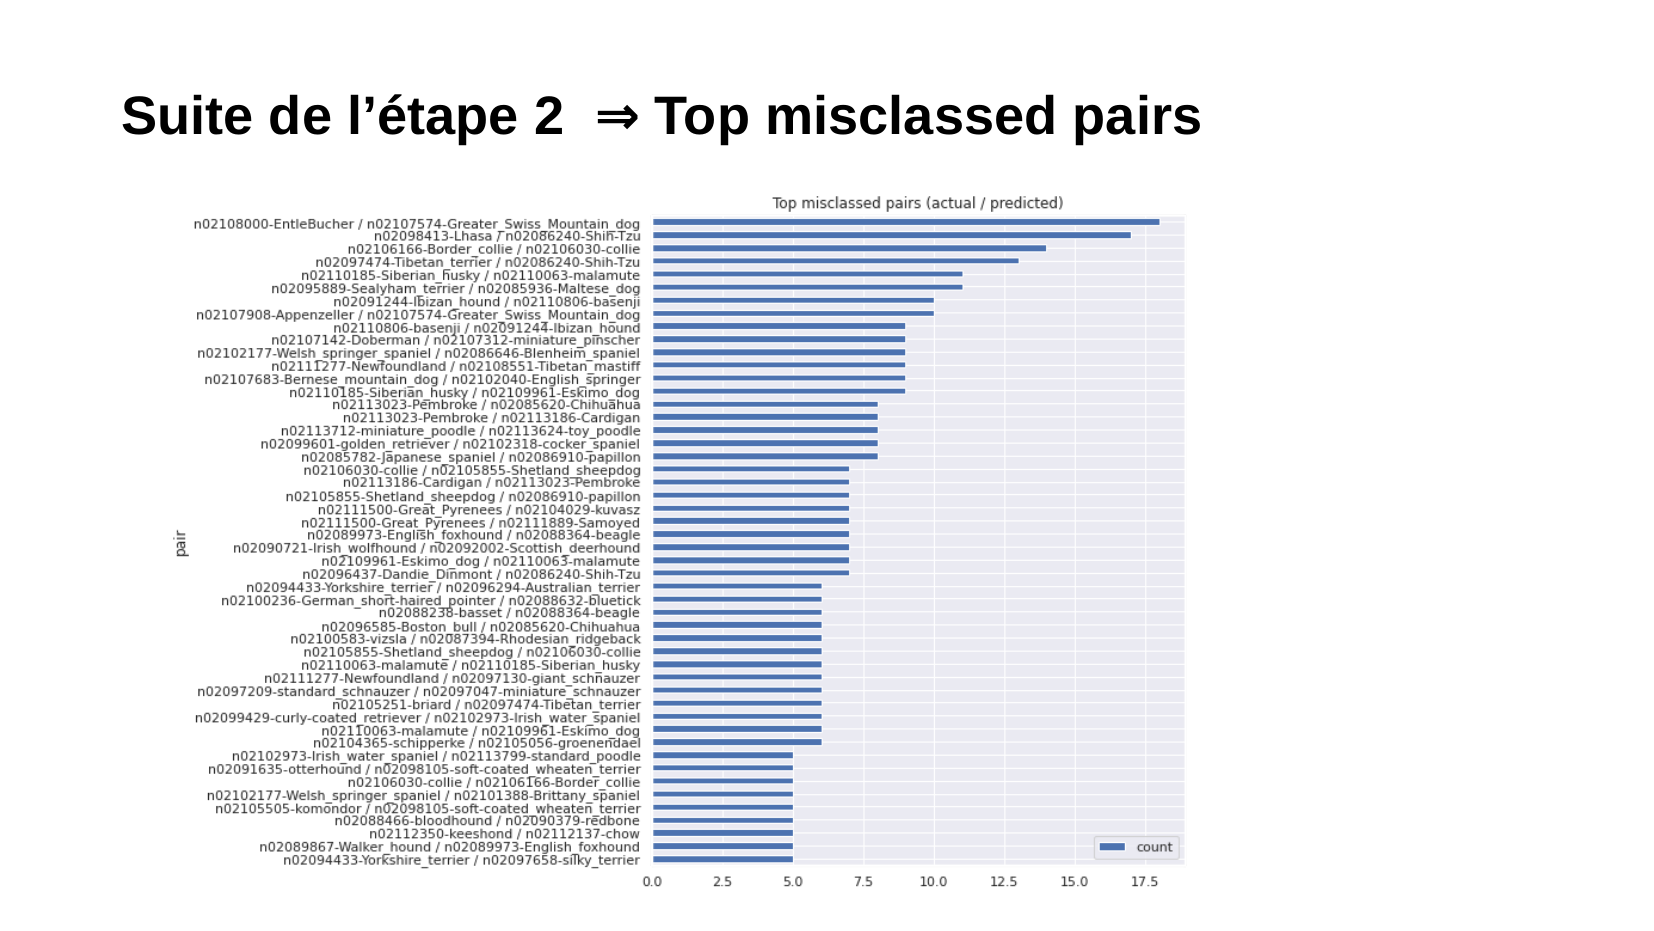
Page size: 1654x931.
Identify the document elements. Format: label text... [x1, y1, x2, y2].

text_box Suite de l’étape 2 ⇒ Top misclassed pairs [106, 78, 1213, 154]
picture [165, 188, 1193, 897]
